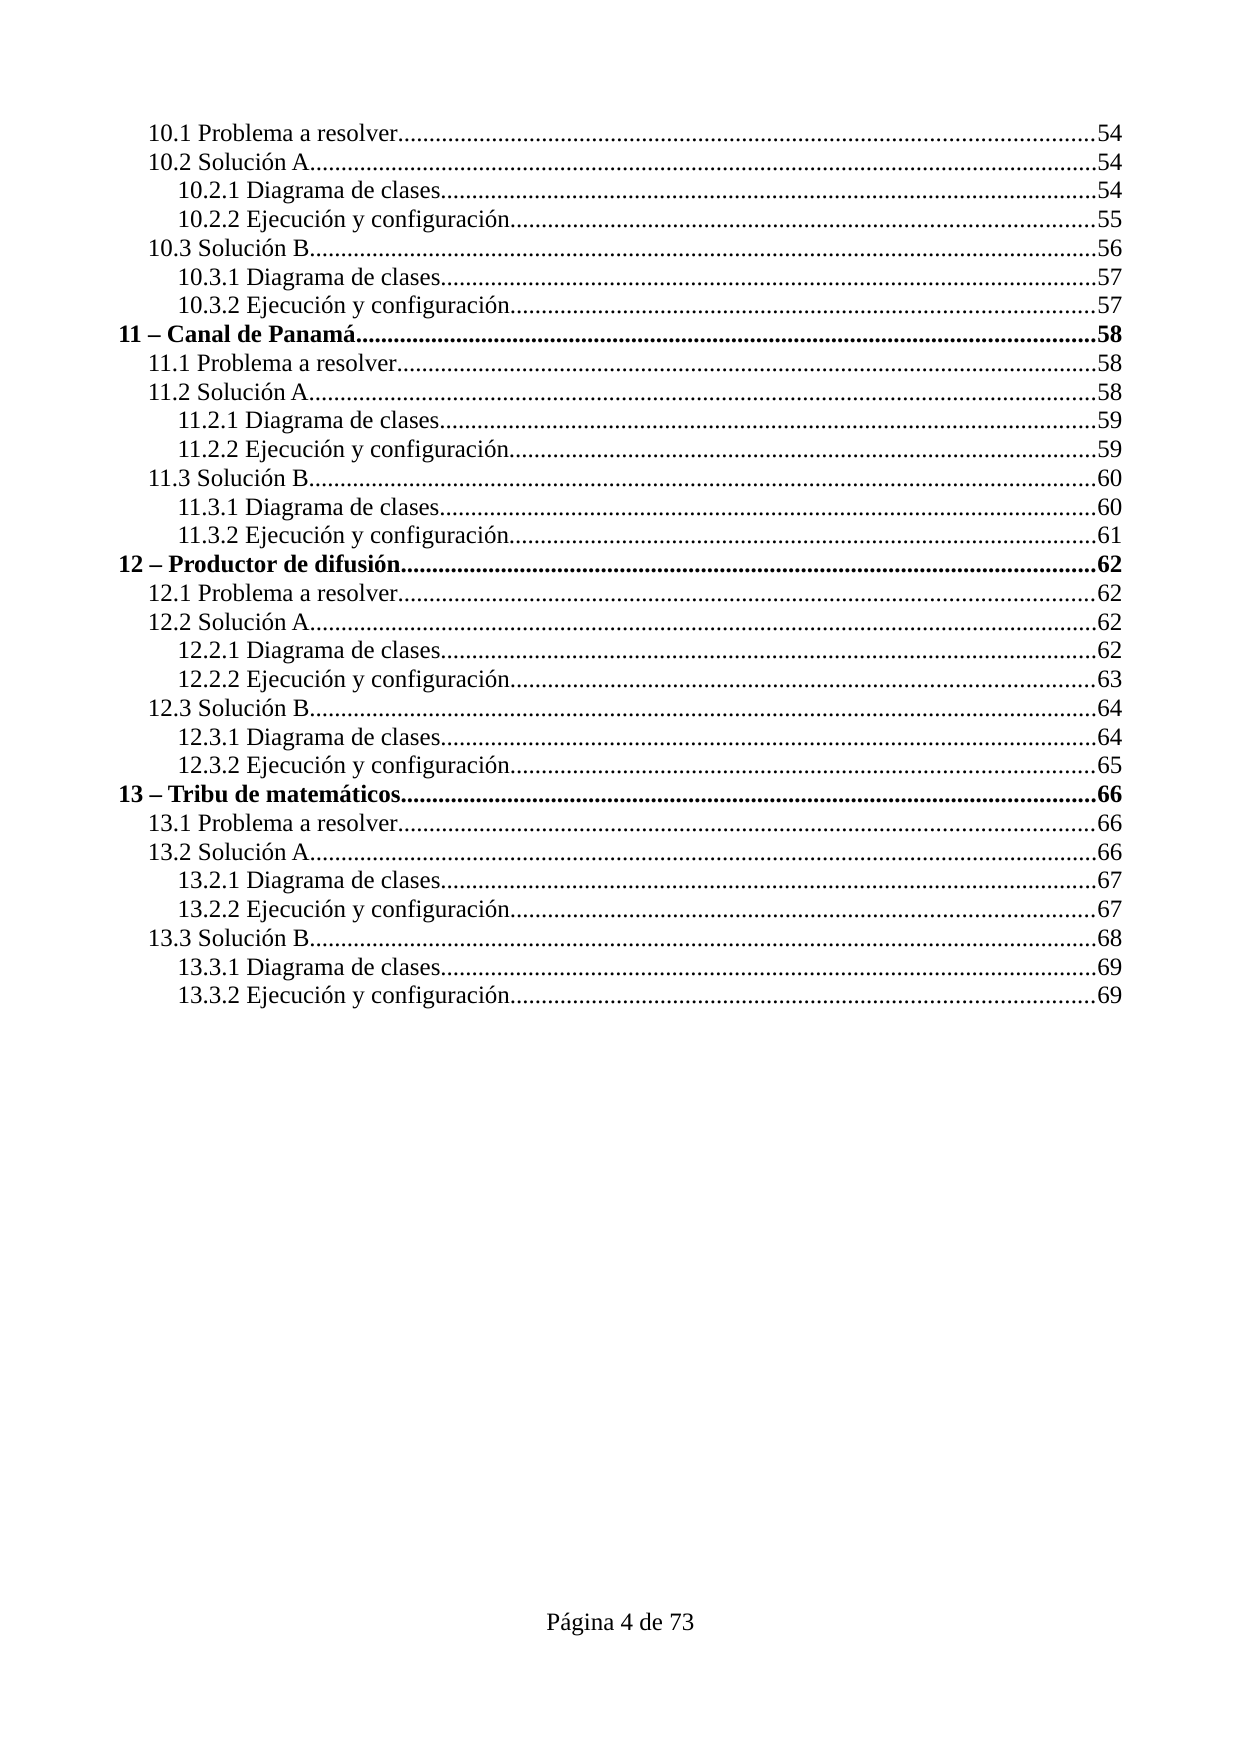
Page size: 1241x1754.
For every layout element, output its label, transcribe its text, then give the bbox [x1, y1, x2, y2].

text 10.3.1 Diagrama de clases 57 [177, 262, 1122, 291]
text 12.3 Solución B 64 [148, 693, 1122, 722]
text 13.3.1 Diagrama de clases 69 [177, 952, 1122, 981]
text 11.2 Solución A 58 [148, 377, 1122, 406]
text 10.1 Problema a resolver 54 [148, 118, 1122, 147]
text 12.3.2 Ejecución y configuración 65 [177, 751, 1122, 779]
text 10.2.2 Ejecución y configuración 55 [177, 204, 1122, 233]
text 10.2.1 Diagrama de clases 54 [177, 176, 1122, 204]
text 13.3 Solución B 68 [148, 923, 1122, 952]
text 11.3.1 Diagrama de clases 60 [177, 492, 1122, 521]
text 12.2.1 Diagrama de clases 62 [177, 636, 1122, 664]
text 13.3.2 Ejecución y configuración 69 [177, 981, 1122, 1009]
text 13.2.2 Ejecución y configuración 67 [177, 894, 1122, 923]
text 11.3.2 Ejecución y configuración 61 [177, 521, 1122, 549]
text 12 – Productor de difusión 62 [118, 549, 1122, 578]
text 10.3 Solución B 56 [148, 233, 1122, 262]
text 11.2.2 Ejecución y configuración 59 [177, 434, 1122, 463]
text 12.1 Problema a resolver 62 [148, 578, 1122, 607]
text 12.2.2 Ejecución y configuración 63 [177, 664, 1122, 693]
text 13.2.1 Diagrama de clases 67 [177, 866, 1122, 894]
text 11 – Canal de Panamá 58 [118, 319, 1122, 348]
text 10.2 Solución A 54 [148, 147, 1122, 176]
text 12.3.1 Diagrama de clases 64 [177, 722, 1122, 751]
text 10.3.2 Ejecución y configuración 57 [177, 291, 1122, 319]
text 11.1 Problema a resolver 58 [148, 348, 1122, 377]
text 13 – Tribu de matemáticos 66 [118, 779, 1122, 808]
text 13.1 Problema a resolver 66 [148, 808, 1122, 837]
text 13.2 Solución A 66 [148, 837, 1122, 866]
text 12.2 Solución A 62 [148, 607, 1122, 636]
text 11.3 Solución B 60 [148, 463, 1122, 492]
text 11.2.1 Diagrama de clases 59 [177, 406, 1122, 434]
